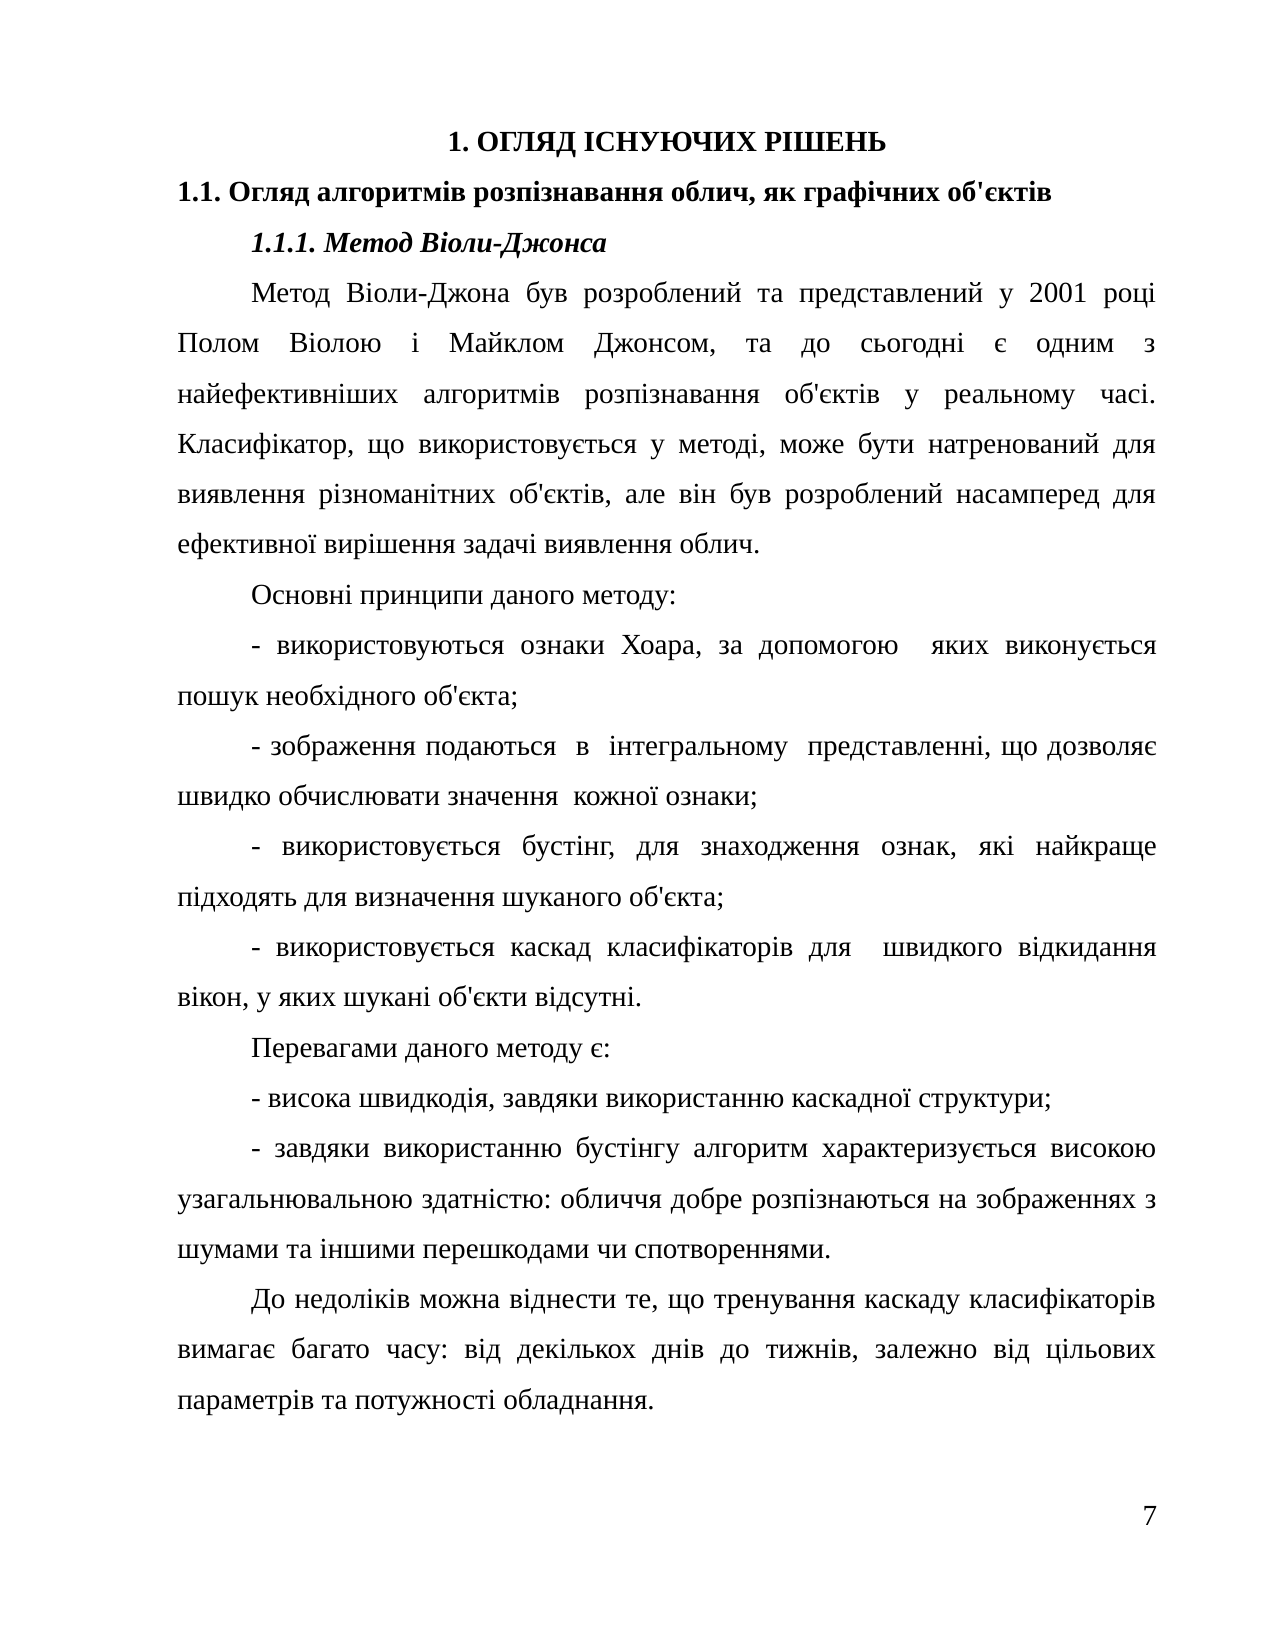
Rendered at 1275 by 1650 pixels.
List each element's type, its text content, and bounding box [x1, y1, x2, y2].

text - висока швидкодія, завдяки використанню каскадної структури; [177, 1080, 1157, 1114]
text Метод Віоли-Джона був розроблений та представлений у 2001 році Полом Віолою і Майклом Джонсом, та до сьогодні є одним з найефективніших алгоритмів розпізнавання об'єктів у реальному часі. Класифікатор, що використовується у методі, може бути натренований для виявлення різноманітних об'єктів, але він був розроблений насамперед для ефективної вирішення задачі виявлення облич. [177, 275, 1157, 560]
text - використовуються ознаки Хоара, за допомогою яких виконується пошук необхідного об'єкта; [177, 627, 1157, 711]
text - зображення подаються в інтегральному представленні, що дозволяє швидко обчислювати значення кожної ознаки; [177, 728, 1157, 812]
subtitle 1. ОГЛЯД ІСНУЮЧИХ РІШЕНЬ [177, 124, 1157, 158]
text 1.1.1. Метод Віоли-Джонса [177, 225, 1157, 258]
text - завдяки використанню бустінгу алгоритм характеризується високою узагальнювальною здатністю: обличчя добре розпізнаються на зображеннях з шумами та іншими перешкодами чи спотвореннями. [177, 1130, 1157, 1264]
text - використовується каскад класифікаторів для швидкого відкидання вікон, у яких шукані об'єкти відсутні. [177, 929, 1157, 1013]
text Основні принципи даного методу: [177, 577, 1157, 611]
text - використовується бустінг, для знаходження ознак, які найкраще підходять для визначення шуканого об'єкта; [177, 828, 1157, 912]
subtitle 1.1. Огляд алгоритмів розпізнавання облич, як графічних об'єктів [177, 174, 1157, 208]
text Перевагами даного методу є: [177, 1030, 1157, 1063]
text До недоліків можна віднести те, що тренування каскаду класифікаторів вимагає багато часу: від декількох днів до тижнів, залежно від цільових параметрів та потужності обладнання. [177, 1281, 1157, 1416]
